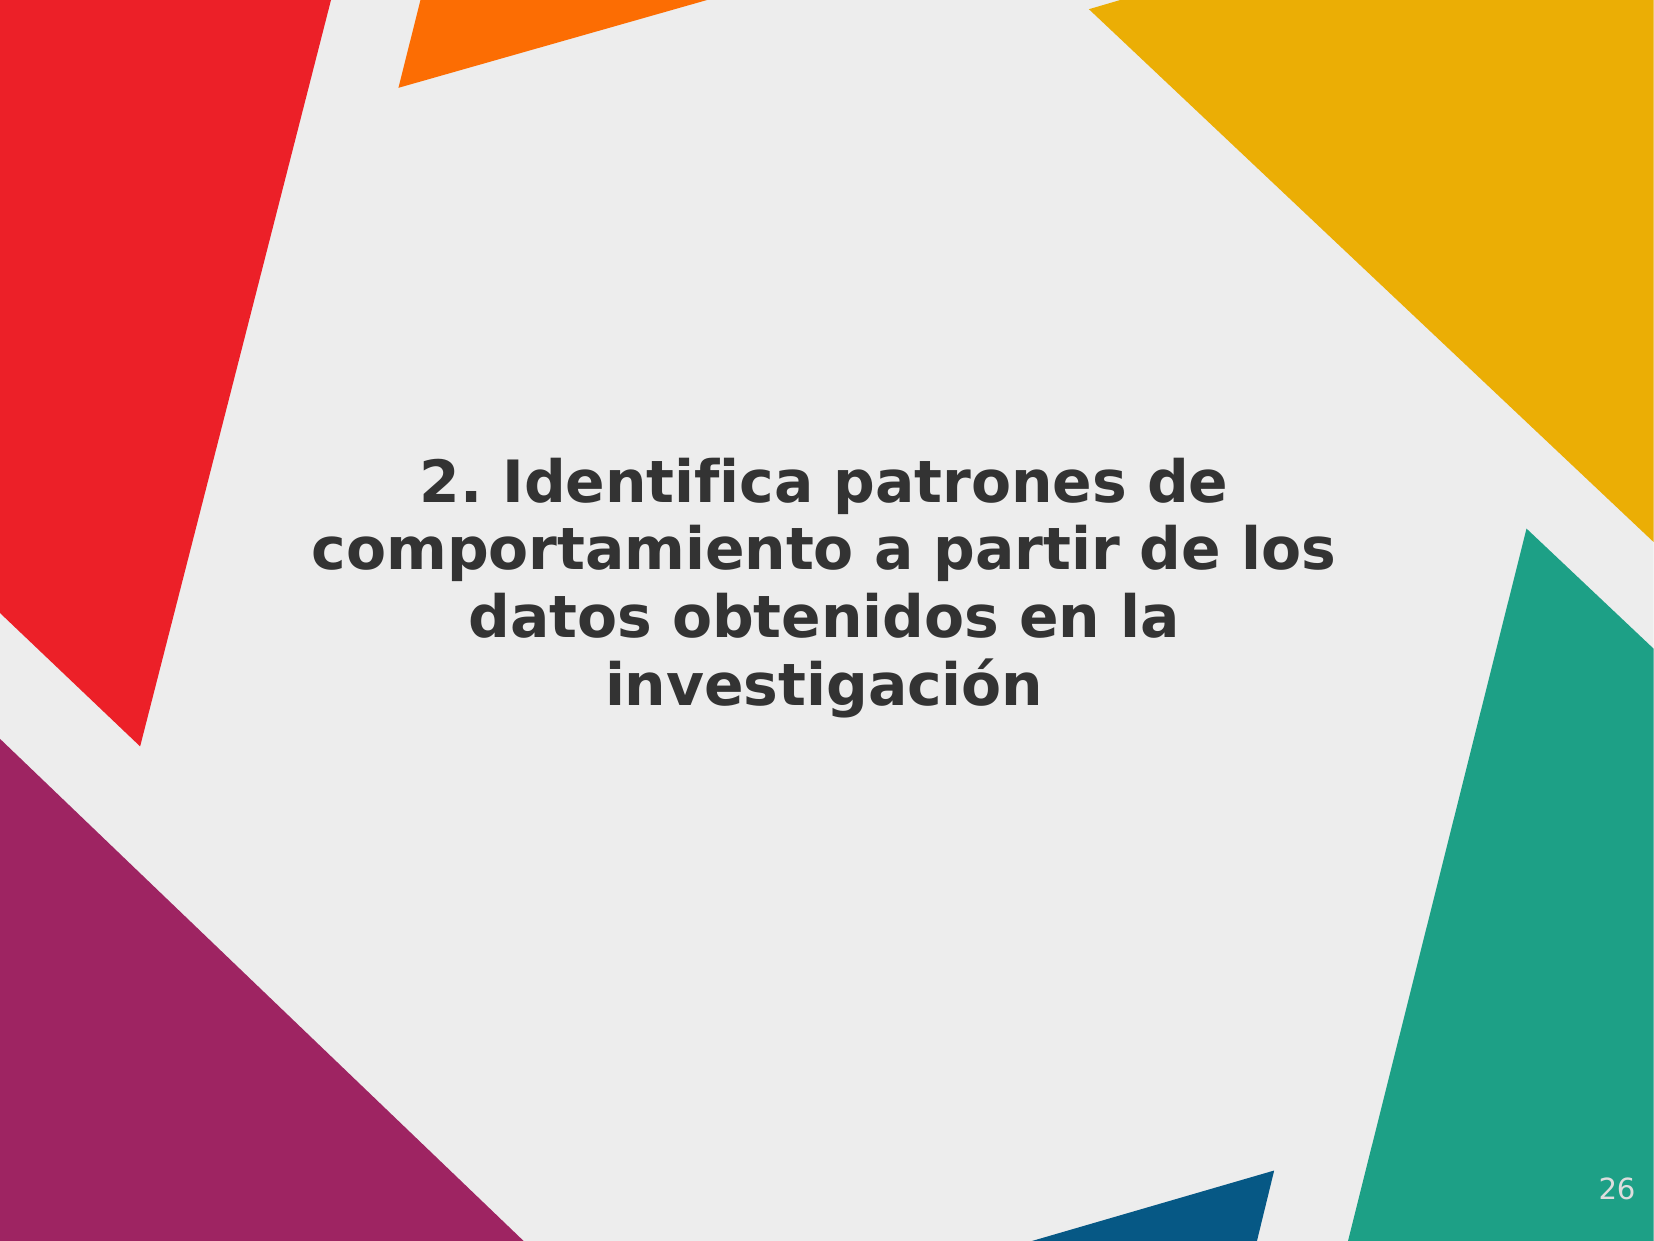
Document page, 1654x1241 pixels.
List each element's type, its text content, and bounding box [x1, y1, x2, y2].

title 2. Identifica patrones de comportamiento a partir de los datos obtenidos en la investigación [283, 448, 1366, 720]
